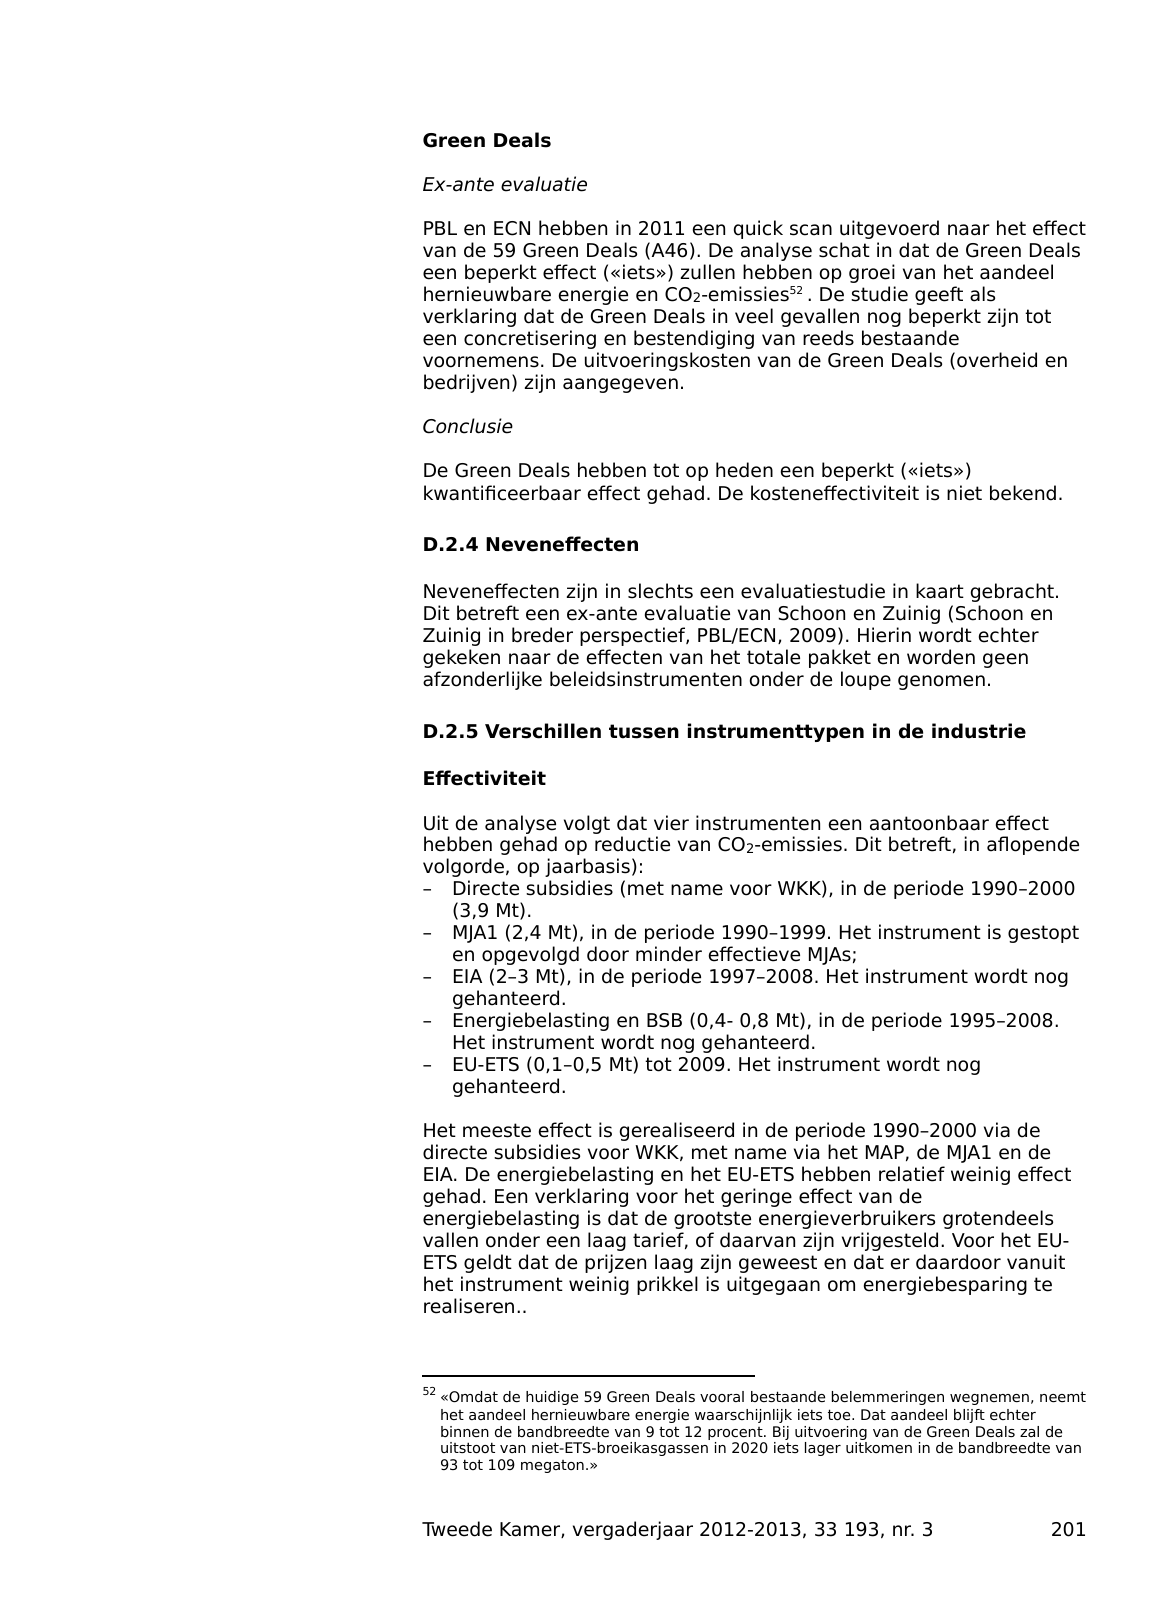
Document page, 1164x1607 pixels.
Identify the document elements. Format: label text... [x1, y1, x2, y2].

subtitle D.2.4 Neveneffecten [422, 534, 1087, 556]
text «Omdat de huidige 59 Green Deals vooral bestaande belemmeringen wegnemen, neemt het aandeel hernieuwbare energie waarschijnlijk iets toe. Dat aandeel blijft echter binnen de bandbreedte van 9 tot 12 procent. Bij uitvoering van de Green Deals zal de uitstoot van niet-ETS-broeikasgassen in 2020 iets lager uitkomen in de bandbreedte van 93 tot 109 megaton.» [422, 1385, 1087, 1474]
text PBL en ECN hebben in 2011 een quick scan uitgevoerd naar het effect van de 59 Green Deals (A46). De analyse schat in dat de Green Deals een beperkt effect («iets») zullen hebben op groei van het aandeel hernieuwbare energie en CO2-emissies. De studie geeft als verklaring dat de Green Deals in veel gevallen nog beperkt zijn tot een concretisering en bestendiging van reeds bestaande voornemens. De uitvoeringskosten van de Green Deals (overheid en bedrijven) zijn aangegeven. [422, 218, 1087, 394]
text – EU-ETS (0,1–0,5 Mt) tot 2009. Het instrument wordt nog gehanteerd. [422, 1054, 1087, 1098]
subtitle D.2.5 Verschillen tussen instrumenttypen in de industrie [422, 721, 1087, 743]
text – Energiebelasting en BSB (0,4- 0,8 Mt), in de periode 1995–2008. Het instrument wordt nog gehanteerd. [422, 1010, 1087, 1054]
text – Directe subsidies (met name voor WKK), in de periode 1990–2000 (3,9 Mt). [422, 878, 1087, 922]
text – MJA1 (2,4 Mt), in de periode 1990–1999. Het instrument is gestopt en opgevolgd door minder effectieve MJAs; [422, 922, 1087, 966]
text Het meeste effect is gerealiseerd in de periode 1990–2000 via de directe subsidies voor WKK, met name via het MAP, de MJA1 en de EIA. De energiebelasting en het EU-ETS hebben relatief weinig effect gehad. Een verklaring voor het geringe effect van de energiebelasting is dat de grootste energieverbruikers grotendeels vallen onder een laag tarief, of daarvan zijn vrijgesteld. Voor het EU-ETS geldt dat de prijzen laag zijn geweest en dat er daardoor vanuit het instrument weinig prikkel is uitgegaan om energiebesparing te realiseren.. [422, 1120, 1087, 1318]
subtitle Effectiviteit [422, 768, 1087, 790]
subtitle Green Deals [422, 130, 1087, 152]
text – EIA (2–3 Mt), in de periode 1997–2008. Het instrument wordt nog gehanteerd. [422, 966, 1087, 1010]
subtitle Conclusie [422, 416, 1087, 438]
subtitle Ex-ante evaluatie [422, 174, 1087, 196]
text Uit de analyse volgt dat vier instrumenten een aantoonbaar effect hebben gehad op reductie van CO2-emissies. Dit betreft, in aflopende volgorde, op jaarbasis): [422, 812, 1087, 878]
text De Green Deals hebben tot op heden een beperkt («iets») kwantificeerbaar effect gehad. De kosteneffectiviteit is niet bekend. [422, 460, 1087, 504]
text Neveneffecten zijn in slechts een evaluatiestudie in kaart gebracht. Dit betreft een ex-ante evaluatie van Schoon en Zuinig (Schoon en Zuinig in breder perspectief, PBL/ECN, 2009). Hierin wordt echter gekeken naar de effecten van het totale pakket en worden geen afzonderlijke beleidsinstrumenten onder de loupe genomen. [422, 581, 1087, 691]
